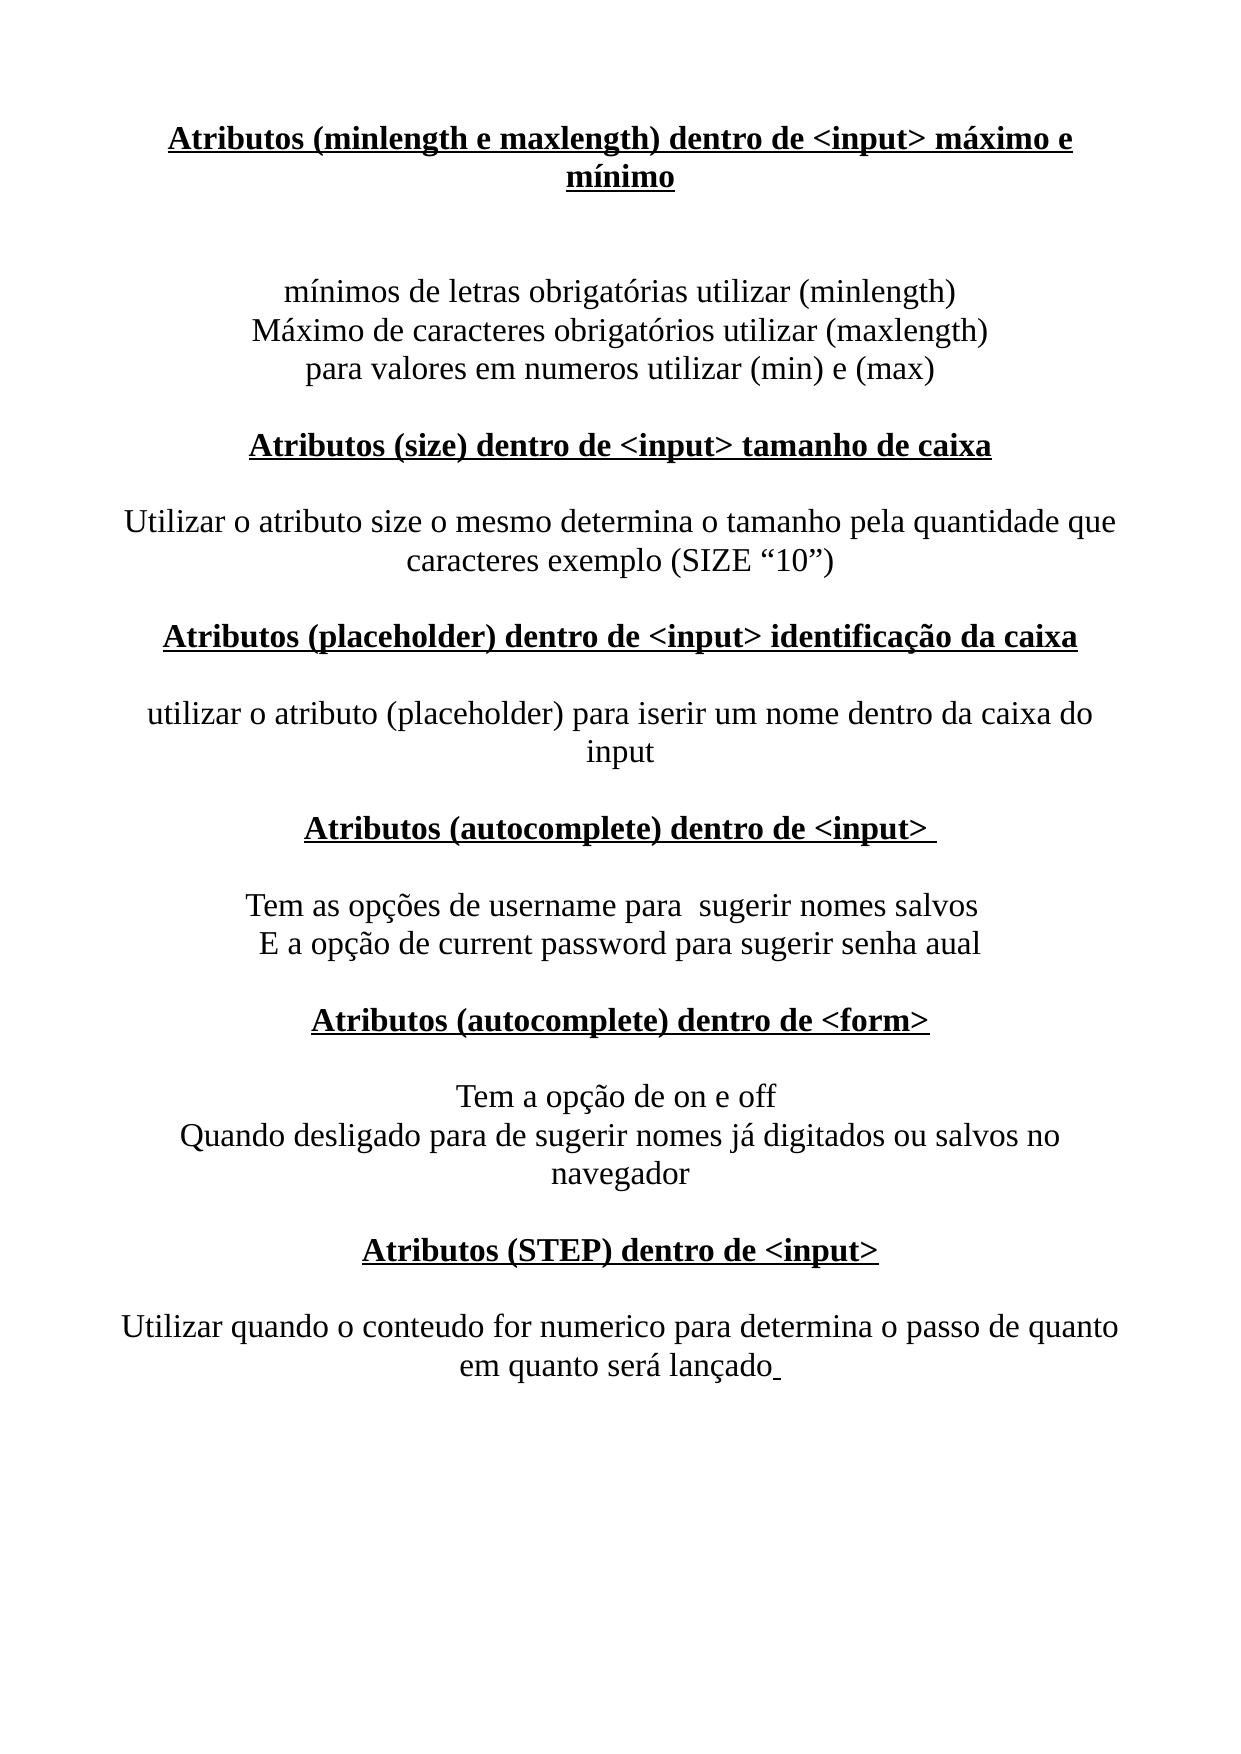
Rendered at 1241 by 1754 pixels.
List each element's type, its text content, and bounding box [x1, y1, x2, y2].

text para valores em numeros utilizar (min) e (max) [118, 348, 1122, 386]
text Tem a opção de on e off [118, 1076, 1122, 1115]
text Quando desligado para de sugerir nomes já digitados ou salvos no navegador [118, 1115, 1122, 1191]
text Atributos (autocomplete) dentro de <form> [118, 1000, 1122, 1038]
text Atributos (minlength e maxlength) dentro de <input> máximo e mínimo [118, 118, 1122, 195]
text Atributos (STEP) dentro de <input> [118, 1230, 1122, 1268]
text utilizar o atributo (placeholder) para iserir um nome dentro da caixa do input [118, 693, 1122, 770]
text Utilizar o atributo size o mesmo determina o tamanho pela quantidade que caracteres exemplo (SIZE “10”) [118, 501, 1122, 578]
text Máximo de caracteres obrigatórios utilizar (maxlength) [118, 310, 1122, 348]
text Tem as opções de username para sugerir nomes salvos [118, 885, 1122, 923]
text E a opção de current password para sugerir senha aual [118, 923, 1122, 961]
text Utilizar quando o conteudo for numerico para determina o passo de quanto em quanto será lançado [118, 1306, 1122, 1383]
text Atributos (placeholder) dentro de <input> identificação da caixa [118, 616, 1122, 655]
text Atributos (autocomplete) dentro de <input> [118, 808, 1122, 846]
text mínimos de letras obrigatórias utilizar (minlength) [118, 271, 1122, 310]
text Atributos (size) dentro de <input> tamanho de caixa [118, 425, 1122, 463]
